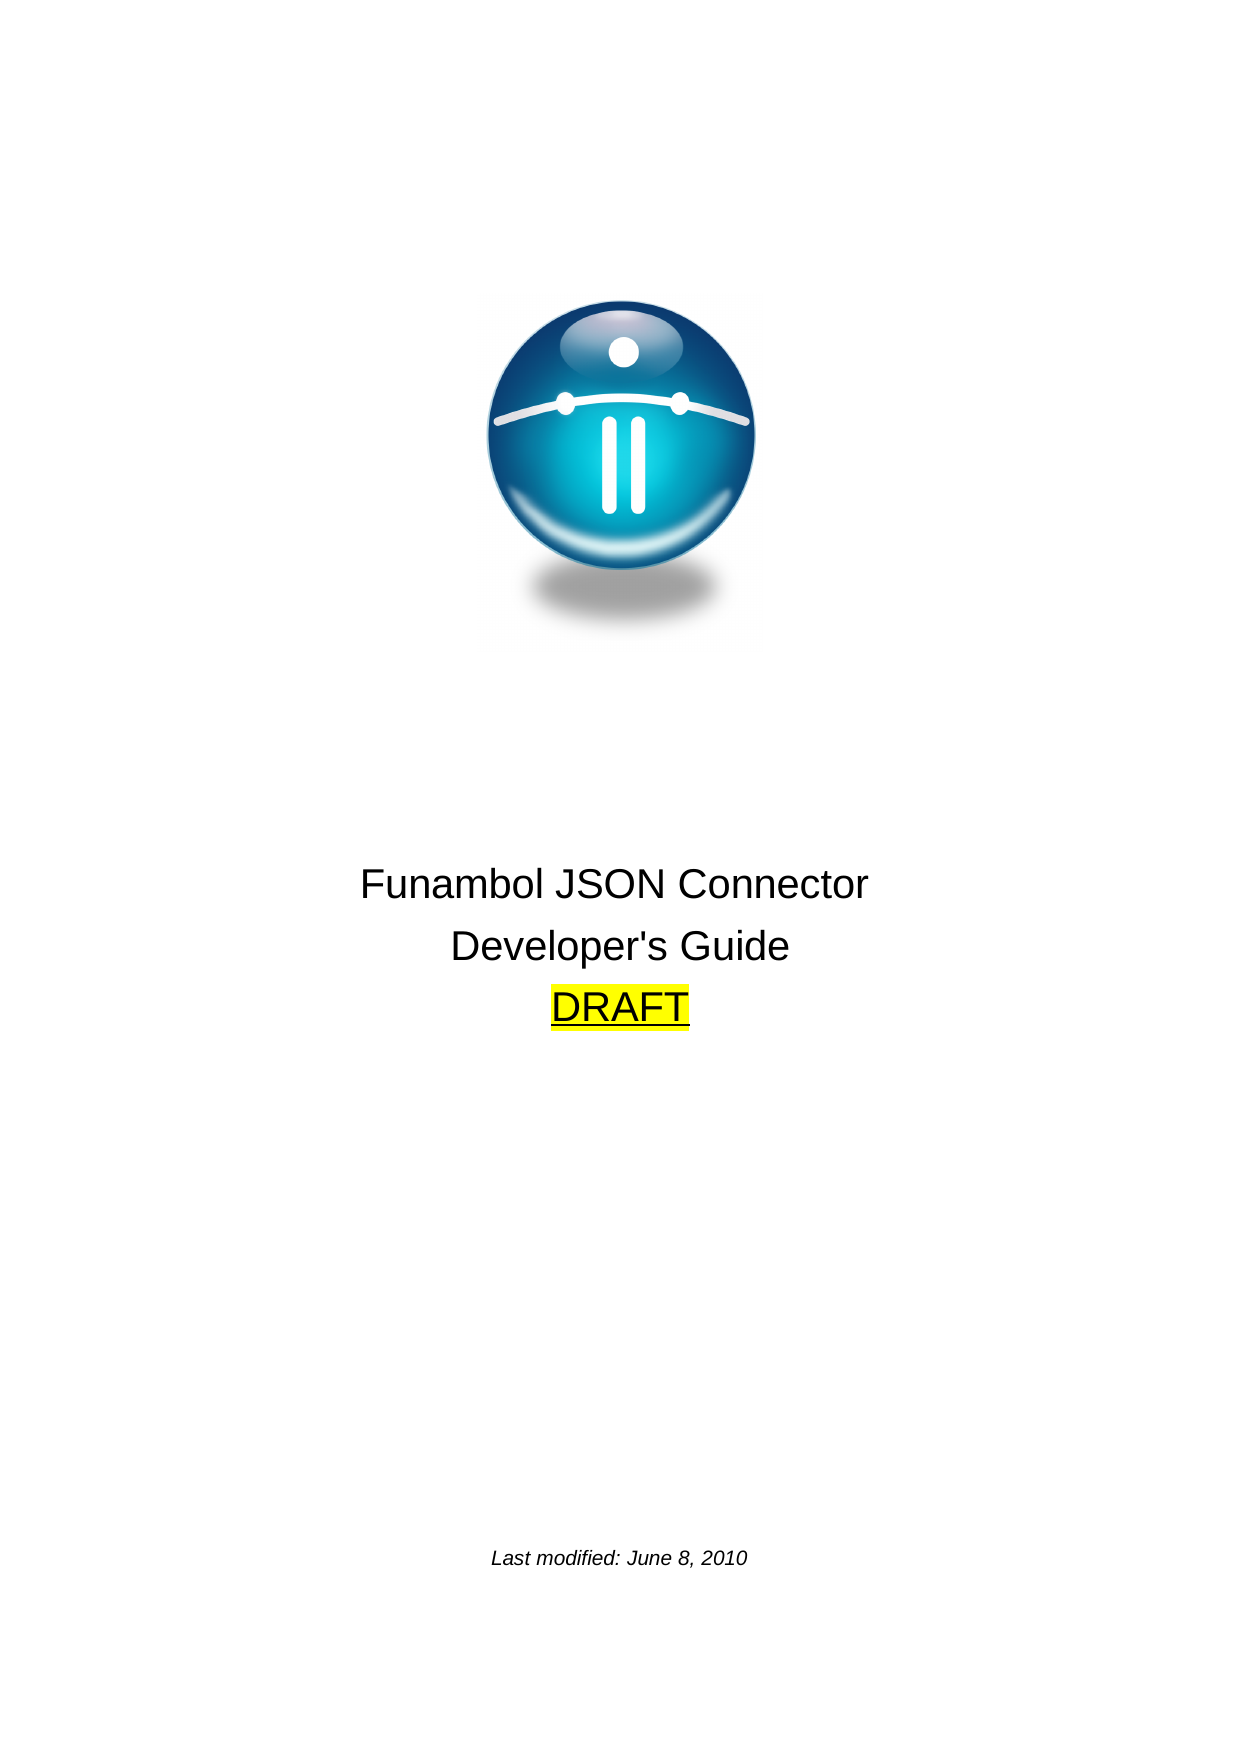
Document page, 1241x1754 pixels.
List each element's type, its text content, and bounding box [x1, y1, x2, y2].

text DRAFT [187, 984, 1053, 1031]
text Last modified: June 8, 2010 [187, 1547, 1053, 1570]
picture [477, 293, 763, 652]
text Developer's Guide [187, 923, 1053, 969]
text Funambol JSON Connector [187, 861, 1053, 908]
